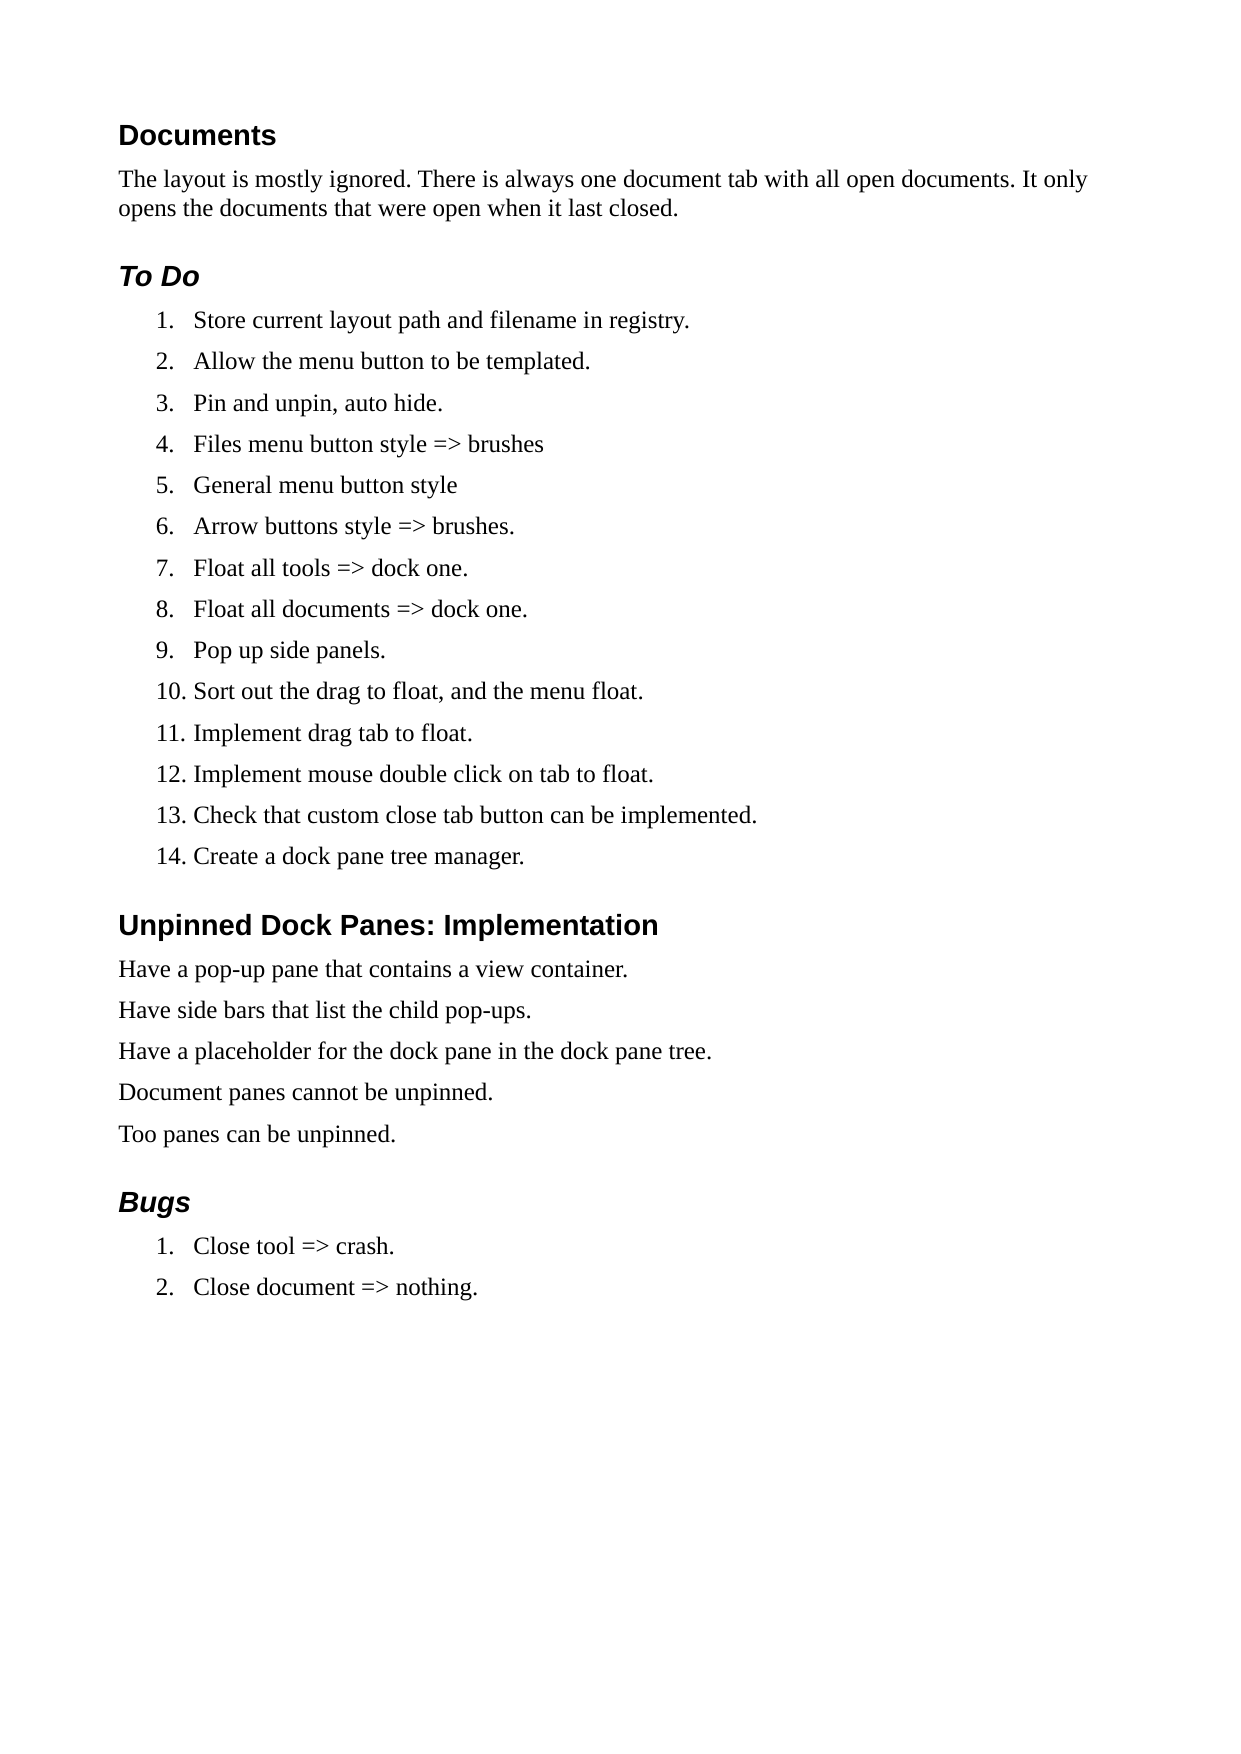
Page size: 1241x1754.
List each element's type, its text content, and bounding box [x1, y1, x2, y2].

list Allow the menu button to be templated. [156, 346, 1122, 375]
list Sort out the drag to float, and the menu float. [156, 676, 1122, 705]
list Pop up side panels. [156, 635, 1122, 664]
text The layout is mostly ignored. There is always one document tab with all open documents. It only opens the documents that were open when it last closed. [118, 164, 1122, 222]
list Files menu button style => brushes [156, 429, 1122, 458]
subtitle Bugs [118, 1185, 1122, 1218]
text Have a pop-up pane that contains a view container. [118, 954, 1122, 982]
list Implement drag tab to float. [156, 718, 1122, 746]
subtitle Documents [118, 118, 1122, 152]
list General menu button style [156, 470, 1122, 499]
list Float all documents => dock one. [156, 594, 1122, 623]
list Implement mouse double click on tab to float. [156, 759, 1122, 788]
list Close tool => crash. [156, 1231, 1122, 1260]
text Document panes cannot be unpinned. [118, 1077, 1122, 1106]
list Check that custom close tab button can be implemented. [156, 800, 1122, 829]
text Have a placeholder for the dock pane in the dock pane tree. [118, 1036, 1122, 1065]
text Too panes can be unpinned. [118, 1119, 1122, 1147]
list Create a dock pane tree manager. [156, 841, 1122, 870]
text Have side bars that list the child pop-ups. [118, 995, 1122, 1024]
list Float all tools => dock one. [156, 553, 1122, 581]
list Arrow buttons style => brushes. [156, 511, 1122, 540]
list Pin and unpin, auto hide. [156, 388, 1122, 416]
subtitle Unpinned Dock Panes: Implementation [118, 908, 1122, 941]
list Close document => nothing. [156, 1272, 1122, 1301]
list Store current layout path and filename in registry. [156, 305, 1122, 334]
subtitle To Do [118, 259, 1122, 293]
